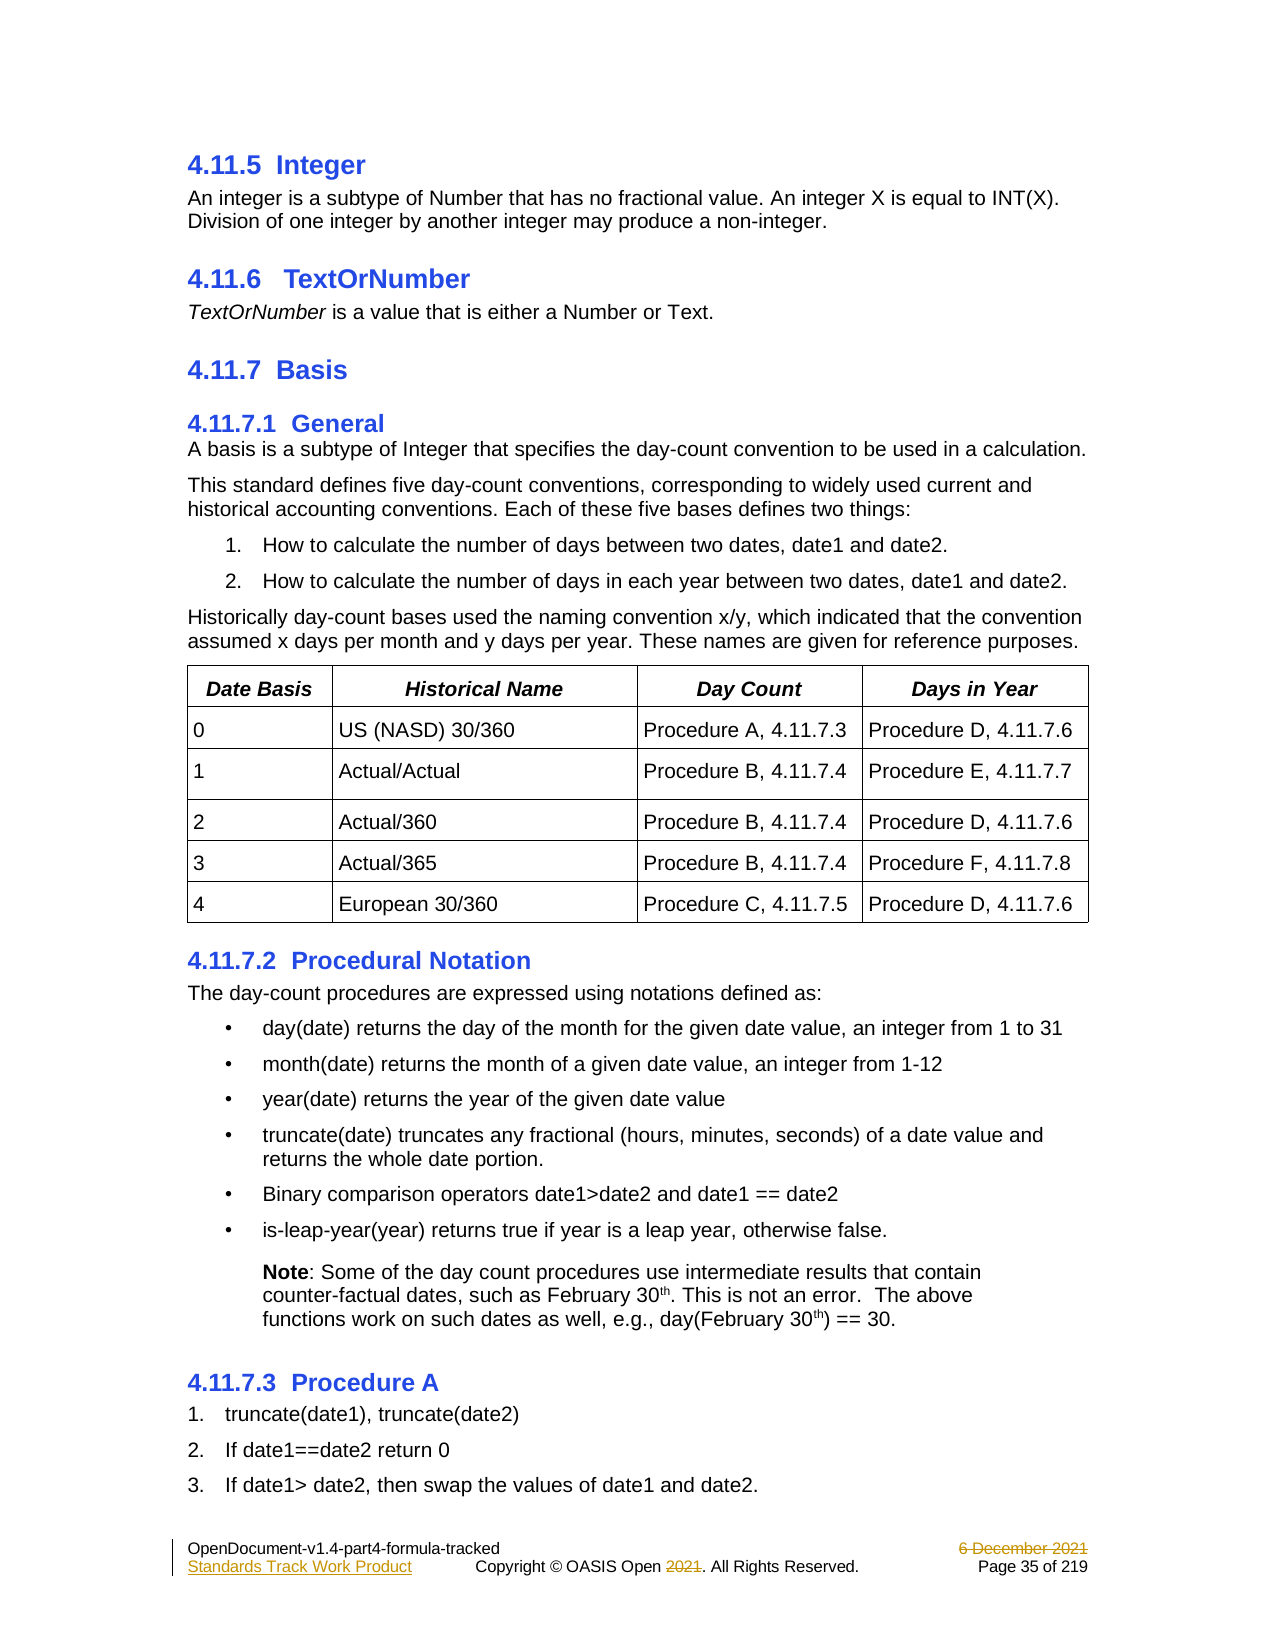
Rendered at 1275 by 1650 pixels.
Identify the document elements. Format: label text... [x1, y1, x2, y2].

subtitle Procedure A [187, 1368, 1088, 1397]
text An integer is a subtype of Number that has no fractional value. An integer X is equal to INT(X). Division of one integer by another integer may produce a non-integer. [187, 186, 1088, 233]
subtitle Basis [187, 355, 1088, 385]
table_cell US (NASD) 30/360 [333, 707, 637, 747]
text The day-count procedures are expressed using notations defined as: [187, 981, 1088, 1004]
table_cell 3 [188, 841, 332, 881]
text TextOrNumber is a value that is either a Number or Text. [187, 300, 1088, 324]
table_header Date Basis [188, 666, 332, 706]
text Historically day-count bases used the naming convention x/y, which indicated that the convention assumed x days per month and y days per year. These names are given for reference purposes. [187, 606, 1088, 653]
text A basis is a subtype of Integer that specifies the day-count convention to be used in a calculation. [187, 438, 1088, 461]
subtitle General [187, 410, 1088, 438]
list is-leap-year(year) returns true if year is a leap year, otherwise false. [225, 1218, 1088, 1242]
subtitle Integer [187, 150, 1088, 180]
table_cell Procedure B, 4.11.7.4 [638, 749, 862, 798]
subtitle Procedural Notation [187, 947, 1088, 975]
list How to calculate the number of days in each year between two dates, date1 and date2. [225, 569, 1088, 593]
subtitle TextOrNumber [187, 264, 1088, 294]
text This standard defines five day-count conventions, corresponding to widely used current and historical accounting conventions. Each of these five bases defines two things: [187, 474, 1088, 521]
table_cell 1 [188, 749, 332, 798]
text Note: Some of the day count procedures use intermediate results that contain counter-factual dates, such as February 30th. This is not an error. The above functions work on such dates as well, e.g., day(February 30th) == 30. [262, 1260, 1013, 1331]
table_cell 2 [188, 800, 332, 839]
table_cell Procedure B, 4.11.7.4 [638, 800, 862, 839]
table_cell Procedure C, 4.11.7.5 [638, 882, 862, 922]
list Binary comparison operators date1>date2 and date1 == date2 [225, 1183, 1088, 1206]
table_cell Procedure A, 4.11.7.3 [638, 707, 862, 747]
list If date1> date2, then swap the values of date1 and date2. [187, 1474, 1088, 1497]
table_cell Procedure D, 4.11.7.6 [863, 800, 1088, 839]
table_cell European 30/360 [333, 882, 637, 922]
table_cell Procedure D, 4.11.7.6 [863, 707, 1088, 747]
list If date1==date2 return 0 [187, 1438, 1088, 1462]
table_cell Actual/Actual [333, 749, 637, 798]
list month(date) returns the month of a given date value, an integer from 1-12 [225, 1052, 1088, 1076]
list truncate(date1), truncate(date2) [187, 1403, 1088, 1426]
table_header Day Count [638, 666, 862, 706]
table_cell 0 [188, 707, 332, 747]
table_cell Actual/360 [333, 800, 637, 839]
list day(date) returns the day of the month for the given date value, an integer from 1 to 31 [225, 1017, 1088, 1040]
table_cell 4 [188, 882, 332, 922]
table_header Days in Year [863, 666, 1088, 706]
list year(date) returns the year of the given date value [225, 1088, 1088, 1111]
table_cell Procedure B, 4.11.7.4 [638, 841, 862, 881]
table_cell Procedure E, 4.11.7.7 [863, 749, 1088, 798]
table_cell Procedure F, 4.11.7.8 [863, 841, 1088, 881]
table_cell Actual/365 [333, 841, 637, 881]
list truncate(date) truncates any fractional (hours, minutes, seconds) of a date value and returns the whole date portion. [225, 1123, 1088, 1171]
table_header Historical Name [333, 666, 637, 706]
list How to calculate the number of days between two dates, date1 and date2. [225, 533, 1088, 557]
table_cell Procedure D, 4.11.7.6 [863, 882, 1088, 922]
